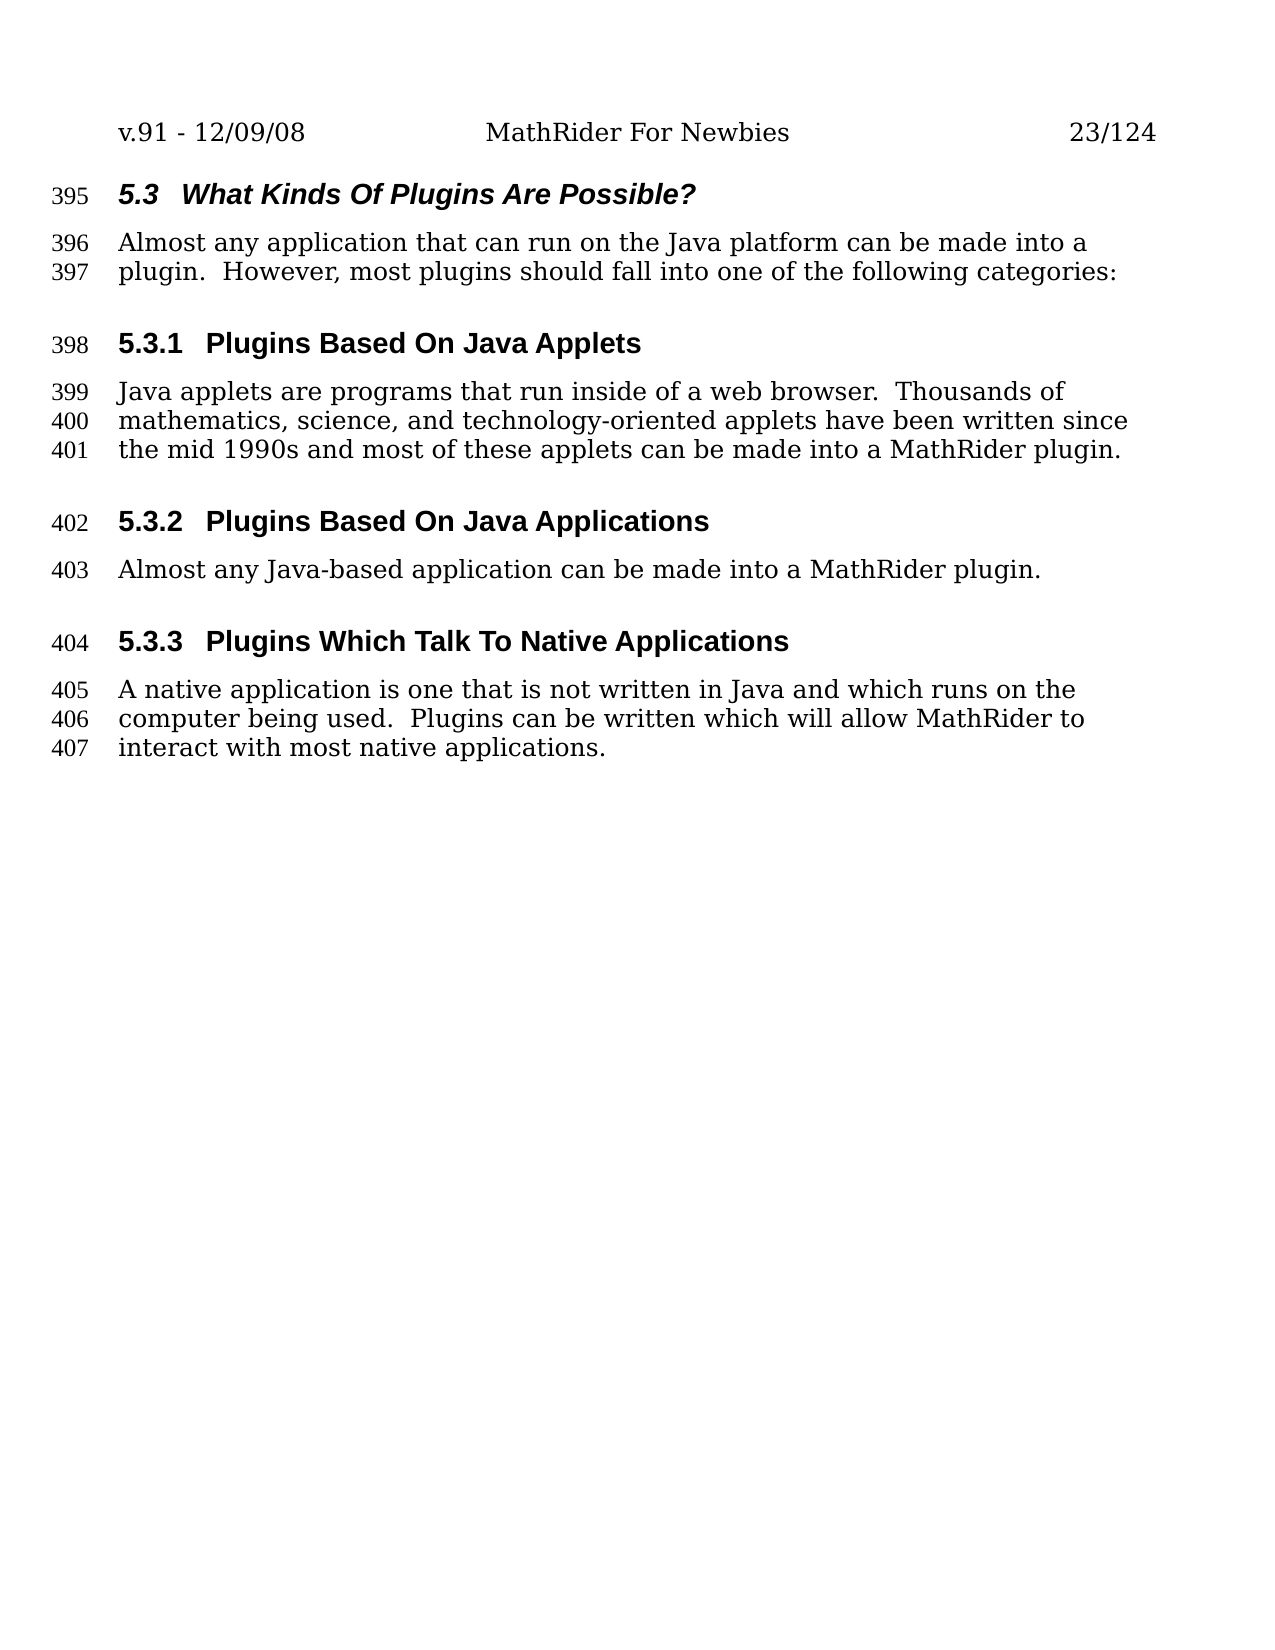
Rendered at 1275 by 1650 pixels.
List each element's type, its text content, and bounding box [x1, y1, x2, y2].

text A native application is one that is not written in Java and which runs on the computer being used. Plugins can be written which will allow MathRider to interact with most native applications. [118, 675, 1157, 763]
text Almost any Java-based application can be made into a MathRider plugin. [118, 555, 1157, 584]
subtitle Plugins Based On Java Applications [118, 504, 1157, 537]
subtitle Plugins Based On Java Applets [118, 326, 1157, 359]
subtitle What Kinds Of Plugins Are Possible? [118, 177, 1157, 210]
text Almost any application that can run on the Java platform can be made into a plugin. However, most plugins should fall into one of the following categories: [118, 228, 1157, 287]
subtitle Plugins Which Talk To Native Applications [118, 624, 1157, 657]
text Java applets are programs that run inside of a web browser. Thousands of mathematics, science, and technology-oriented applets have been written since the mid 1990s and most of these applets can be made into a MathRider plugin. [118, 377, 1157, 465]
